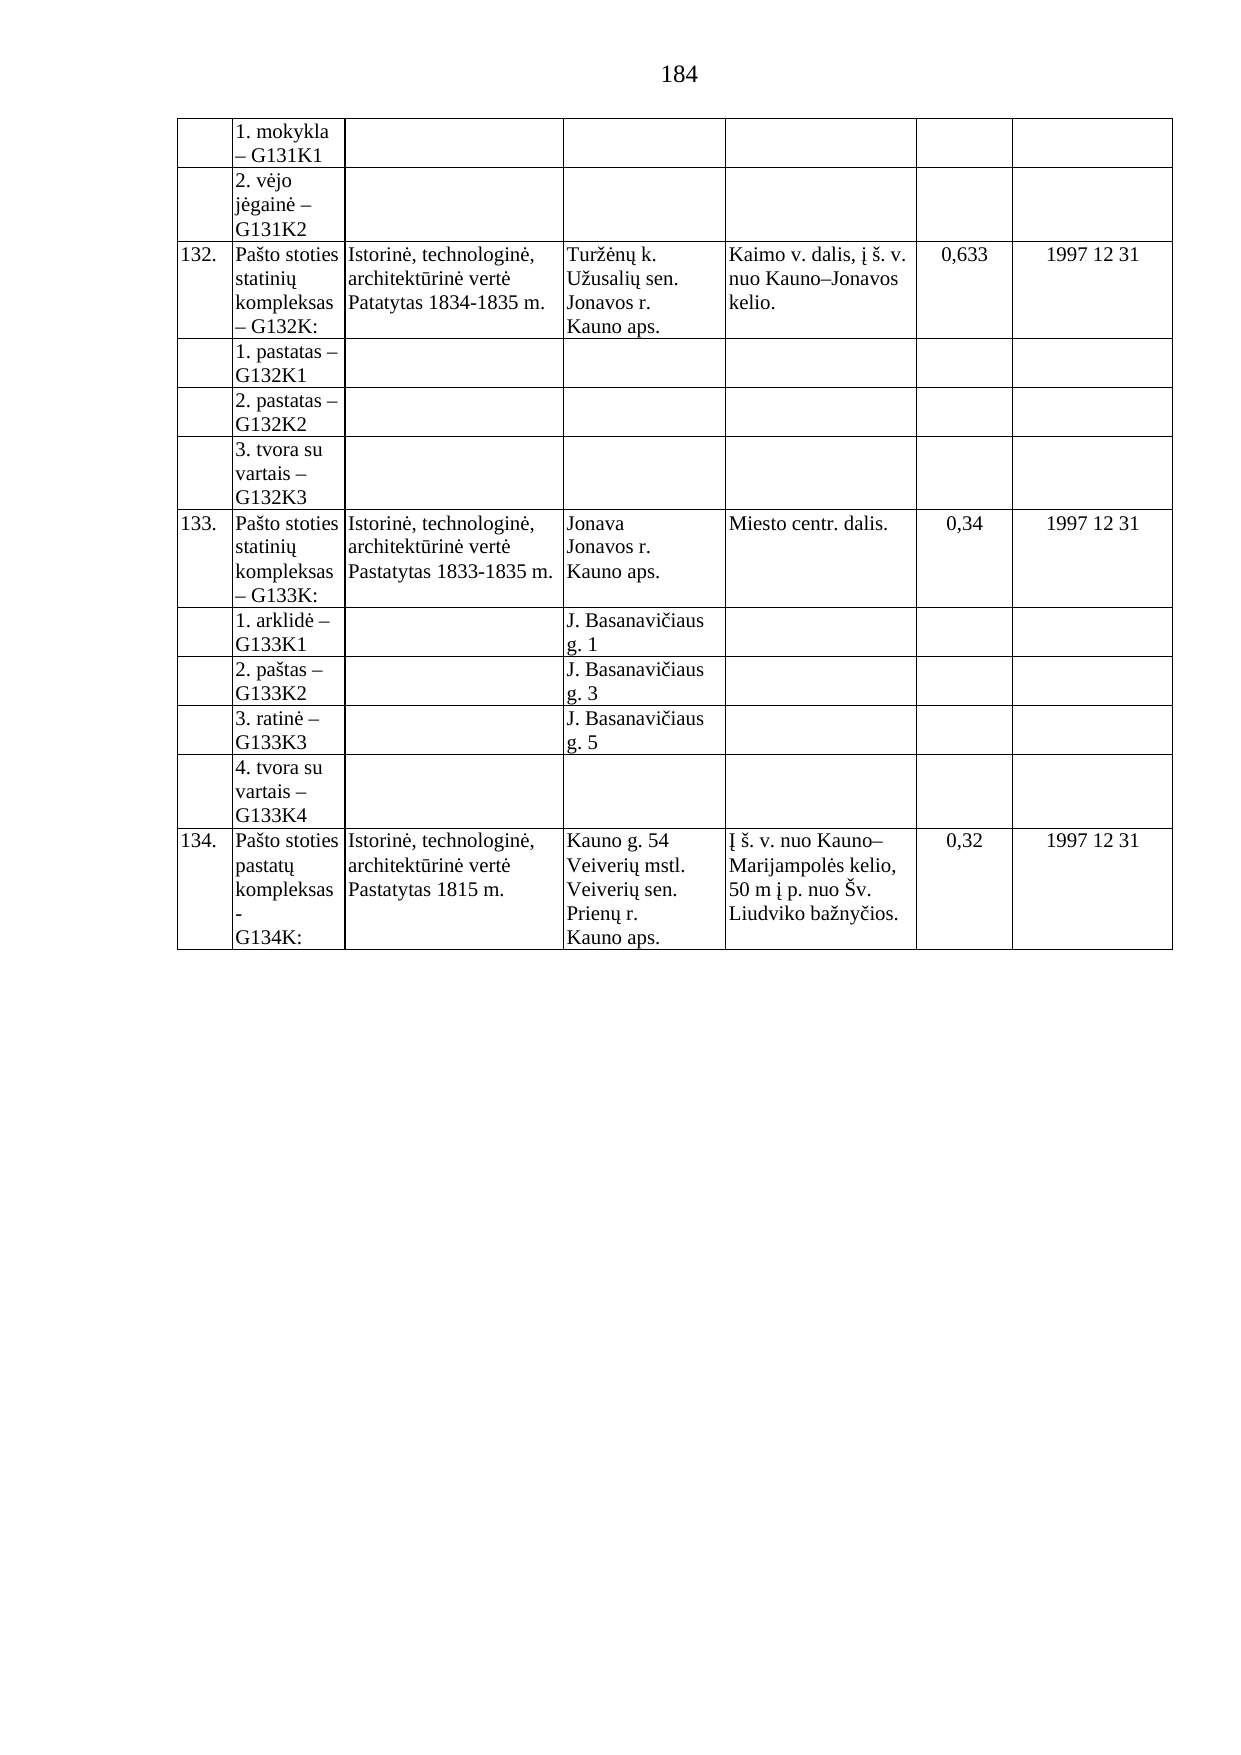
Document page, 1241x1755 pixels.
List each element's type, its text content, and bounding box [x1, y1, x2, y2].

table_cell [726, 755, 916, 827]
table_cell [1013, 657, 1172, 705]
table_cell [564, 339, 725, 387]
table_cell [917, 608, 1012, 656]
table_cell [1013, 437, 1172, 509]
table_cell [178, 388, 232, 436]
table_cell [1013, 388, 1172, 436]
table_cell [346, 388, 563, 436]
table_cell 3. ratinė – G133K3 [233, 706, 344, 754]
table_cell J. Basanavičiaus g. 3 [564, 657, 725, 705]
table_cell Istorinė, technologinė, architektūrinė vertė Pastatytas 1815 m. [346, 829, 563, 949]
table_cell [1173, 607, 1181, 656]
table_cell [726, 657, 916, 705]
table_cell [1013, 168, 1172, 241]
table_cell Pašto stoties pastatų kompleksas - G134K: [233, 829, 344, 949]
table_cell [346, 437, 563, 509]
table_cell 1997 12 31 [1013, 829, 1172, 949]
table_cell [917, 706, 1012, 754]
table_cell Pašto stoties statinių kompleksas – G132K: [233, 242, 344, 338]
table_cell [178, 168, 232, 241]
table_cell [1173, 509, 1181, 607]
table_cell 2. vėjo jėgainė – G131K2 [233, 168, 344, 241]
table_cell 4. tvora su vartais – G133K4 [233, 755, 344, 827]
table_cell [1173, 241, 1181, 338]
table_cell [346, 657, 563, 705]
table_cell [726, 119, 916, 167]
table_cell 134. [178, 829, 232, 949]
table_cell [726, 706, 916, 754]
table_cell [346, 706, 563, 754]
table_cell 0,633 [917, 242, 1012, 338]
table_cell [917, 168, 1012, 241]
table_cell 0,34 [917, 510, 1012, 607]
table_cell 132. [178, 242, 232, 338]
table_cell [1013, 339, 1172, 387]
table_cell Kaimo v. dalis, į š. v. nuo Kauno–Jonavos kelio. [726, 242, 916, 338]
table_cell [1173, 754, 1181, 827]
table_cell [564, 755, 725, 827]
table_cell [178, 339, 232, 387]
table_cell [1013, 119, 1172, 167]
table_cell Turžėnų k. Užusalių sen. Jonavos r. Kauno aps. [564, 242, 725, 338]
table_cell [1173, 828, 1181, 949]
table_cell Į š. v. nuo Kauno–Marijampolės kelio, 50 m į p. nuo Šv. Liudviko bažnyčios. [726, 829, 916, 949]
table_cell [1173, 167, 1181, 241]
table_cell 1. mokykla – G131K1 [233, 119, 344, 167]
table_cell [917, 119, 1012, 167]
table_cell [917, 437, 1012, 509]
table_cell J. Basanavičiaus g. 1 [564, 608, 725, 656]
table_cell [726, 168, 916, 241]
table_cell 1997 12 31 [1013, 510, 1172, 607]
table_cell [346, 608, 563, 656]
table_cell [1013, 608, 1172, 656]
table_cell 1. arklidė – G133K1 [233, 608, 344, 656]
table_cell [178, 437, 232, 509]
table_cell 2. pastatas – G132K2 [233, 388, 344, 436]
table_cell [564, 119, 725, 167]
table_cell 0,32 [917, 829, 1012, 949]
table_cell Jonava Jonavos r. Kauno aps. [564, 510, 725, 607]
table_cell [917, 388, 1012, 436]
table_cell Istorinė, technologinė, architektūrinė vertė Patatytas 1834-1835 m. [346, 242, 563, 338]
table_cell [564, 168, 725, 241]
table_cell [178, 657, 232, 705]
table_cell [1013, 755, 1172, 827]
table_cell [346, 119, 563, 167]
table_cell 133. [178, 510, 232, 607]
table_cell [346, 168, 563, 241]
table_cell [346, 755, 563, 827]
table_cell [1173, 118, 1181, 167]
table_cell Istorinė, technologinė, architektūrinė vertė Pastatytas 1833-1835 m. [346, 510, 563, 607]
table_cell [917, 657, 1012, 705]
table_cell [726, 339, 916, 387]
table_cell [726, 388, 916, 436]
table_cell [1173, 705, 1181, 754]
table_cell 2. paštas – G133K2 [233, 657, 344, 705]
table_cell [917, 755, 1012, 827]
table_cell [178, 119, 232, 167]
table_cell Kauno g. 54 Veiverių mstl. Veiverių sen. Prienų r. Kauno aps. [564, 829, 725, 949]
table_cell [178, 608, 232, 656]
table_cell 3. tvora su vartais – G132K3 [233, 437, 344, 509]
table_cell Pašto stoties statinių kompleksas – G133K: [233, 510, 344, 607]
table_cell [178, 706, 232, 754]
table_cell [1173, 338, 1181, 387]
table_cell [178, 755, 232, 827]
table_cell [346, 339, 563, 387]
table_cell [1173, 387, 1181, 436]
table_cell J. Basanavičiaus g. 5 [564, 706, 725, 754]
table_cell [726, 608, 916, 656]
table_cell Miesto centr. dalis. [726, 510, 916, 607]
table_cell [917, 339, 1012, 387]
table_cell [1173, 656, 1181, 705]
table_cell 1. pastatas – G132K1 [233, 339, 344, 387]
table_cell [726, 437, 916, 509]
table_cell [1013, 706, 1172, 754]
table_cell [564, 388, 725, 436]
table_cell [1173, 436, 1181, 509]
table_cell 1997 12 31 [1013, 242, 1172, 338]
table_cell [564, 437, 725, 509]
